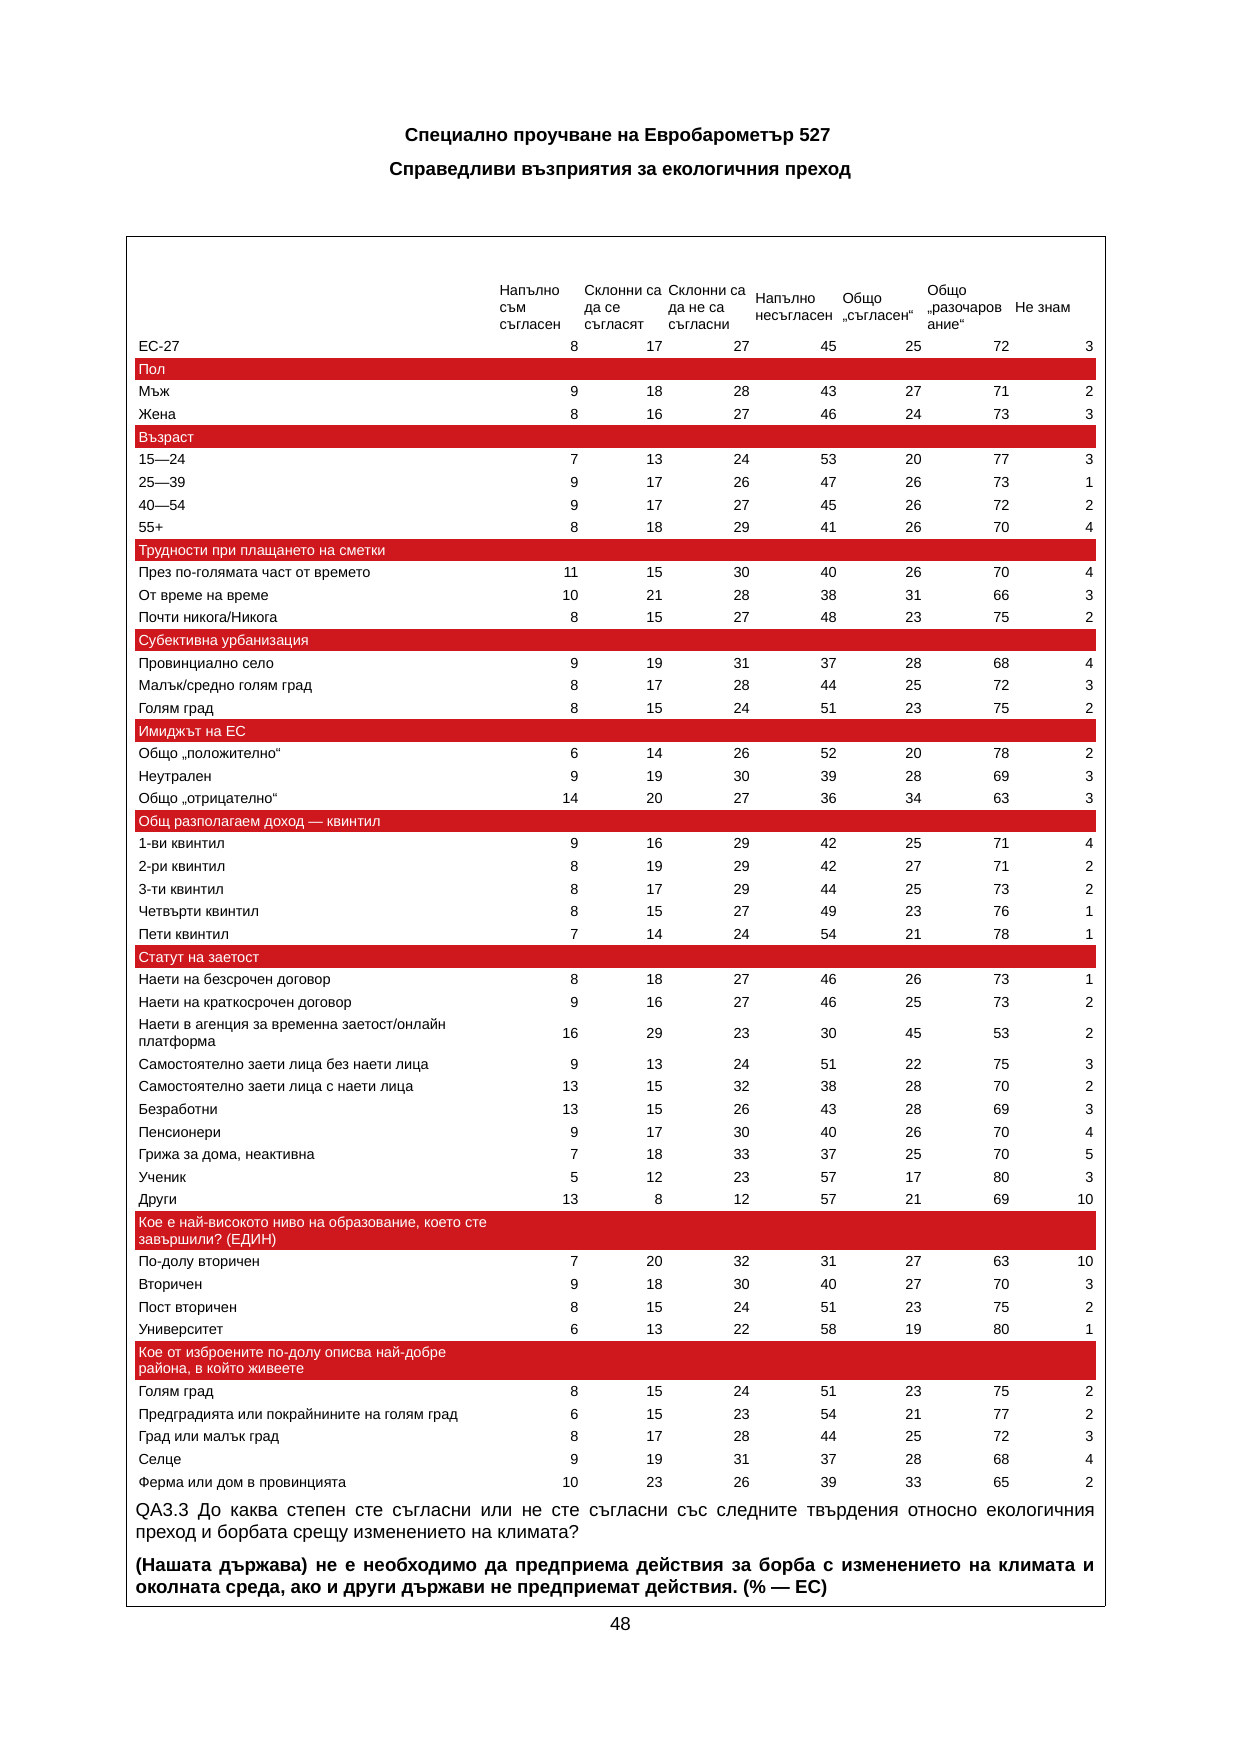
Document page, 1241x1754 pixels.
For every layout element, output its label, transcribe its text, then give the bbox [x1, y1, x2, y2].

table_cell [665, 629, 752, 651]
table_cell 33 [839, 1470, 924, 1493]
table_cell 16 [496, 1013, 581, 1052]
table_cell 3 [1012, 674, 1096, 697]
table_cell 29 [665, 516, 752, 538]
table_cell 51 [752, 1295, 839, 1318]
table_cell 24 [665, 697, 752, 719]
table_cell 9 [496, 493, 581, 516]
table_cell 78 [924, 742, 1012, 764]
table_cell 37 [752, 1143, 839, 1166]
table_cell 68 [924, 651, 1012, 674]
table_cell 30 [665, 561, 752, 584]
table_cell 76 [924, 900, 1012, 923]
table_cell [752, 539, 839, 561]
table_cell [924, 358, 1012, 380]
table_cell 1 [1012, 923, 1096, 945]
table_cell 72 [924, 674, 1012, 697]
table_cell 19 [581, 855, 665, 877]
table_cell 2 [1012, 878, 1096, 900]
table_cell Университет [135, 1318, 496, 1341]
table_cell [752, 629, 839, 651]
table_cell 28 [665, 1425, 752, 1448]
table_cell [752, 425, 839, 448]
text (Нашата държава) не е необходимо да предприема действия за борба с изменението на климата и околната среда, ако и други държави не предприемат действия. (% — ЕС) [135, 1554, 1096, 1597]
table_cell [665, 945, 752, 968]
table_cell [924, 1341, 1012, 1380]
table_cell 15 [581, 1075, 665, 1098]
table_cell Кое е най-високото ниво на образование, което сте завършили? (ЕДИН) [135, 1211, 496, 1250]
table_cell [581, 1211, 665, 1250]
table_cell [496, 719, 581, 742]
table_cell 24 [665, 1295, 752, 1318]
table_cell 16 [581, 991, 665, 1013]
table_cell 31 [752, 1250, 839, 1273]
table_cell 28 [665, 380, 752, 403]
table_cell 80 [924, 1318, 1012, 1341]
table_cell 15 [581, 1098, 665, 1120]
table_cell 1 [1012, 968, 1096, 991]
table_cell [924, 425, 1012, 448]
table_cell [924, 945, 1012, 968]
table_cell Наети в агенция за временна заетост/онлайн платформа [135, 1013, 496, 1052]
table_cell 19 [581, 1448, 665, 1470]
table_cell [1012, 539, 1096, 561]
table_cell 8 [496, 855, 581, 877]
table_cell 23 [665, 1013, 752, 1052]
table_cell [752, 1341, 839, 1380]
table_cell 17 [581, 878, 665, 900]
table_cell [665, 358, 752, 380]
table_cell 42 [752, 832, 839, 855]
table_cell 23 [839, 1295, 924, 1318]
table_cell 6 [496, 742, 581, 764]
table_cell 58 [752, 1318, 839, 1341]
table_cell 2 [1012, 1380, 1096, 1402]
table_cell 2 [1012, 697, 1096, 719]
table_cell 23 [665, 1166, 752, 1188]
table_cell 13 [496, 1188, 581, 1211]
table_cell [924, 629, 1012, 651]
table_cell 3 [1012, 765, 1096, 787]
table_cell 8 [496, 403, 581, 425]
table_cell Имиджът на ЕС [135, 719, 496, 742]
table_cell 25 [839, 674, 924, 697]
table_cell 57 [752, 1166, 839, 1188]
table_cell [839, 945, 924, 968]
table_cell 25—39 [135, 471, 496, 493]
table_cell 44 [752, 878, 839, 900]
table_cell 37 [752, 651, 839, 674]
table_cell 72 [924, 335, 1012, 358]
table_cell 72 [924, 493, 1012, 516]
table_cell 26 [665, 471, 752, 493]
table_cell 24 [665, 1053, 752, 1075]
table_cell Голям град [135, 697, 496, 719]
table_cell 28 [839, 1075, 924, 1098]
table_cell 73 [924, 991, 1012, 1013]
table_cell 8 [496, 1380, 581, 1402]
table_cell 4 [1012, 832, 1096, 855]
table_cell 3 [1012, 1425, 1096, 1448]
table_cell 10 [496, 584, 581, 606]
table_cell 13 [581, 448, 665, 471]
table_cell 24 [839, 403, 924, 425]
table_cell 19 [581, 651, 665, 674]
table_cell 46 [752, 968, 839, 991]
table_cell 21 [839, 1188, 924, 1211]
table_cell [581, 539, 665, 561]
table_cell 47 [752, 471, 839, 493]
table_cell 71 [924, 832, 1012, 855]
table_cell 25 [839, 335, 924, 358]
table_cell 5 [496, 1166, 581, 1188]
table_cell Вторичен [135, 1273, 496, 1295]
table_cell Безработни [135, 1098, 496, 1120]
table_cell 3 [1012, 1098, 1096, 1120]
table_cell 17 [581, 335, 665, 358]
table_cell Общ разполагаем доход — квинтил [135, 810, 496, 832]
table_cell 21 [839, 1403, 924, 1425]
table_cell 46 [752, 991, 839, 1013]
table_cell 8 [581, 1188, 665, 1211]
table_cell 14 [496, 787, 581, 810]
table_cell 75 [924, 606, 1012, 629]
table_cell 8 [496, 1425, 581, 1448]
table_cell Трудности при плащането на сметки [135, 539, 496, 561]
table_cell 26 [665, 742, 752, 764]
table_cell 6 [496, 1318, 581, 1341]
table_cell 27 [665, 606, 752, 629]
table_cell [496, 539, 581, 561]
table_cell 13 [581, 1053, 665, 1075]
table_cell [496, 810, 581, 832]
table_cell [752, 810, 839, 832]
table_cell 15 [581, 1403, 665, 1425]
table_cell По-долу вторичен [135, 1250, 496, 1273]
table_cell 2 [1012, 606, 1096, 629]
table_cell 14 [581, 923, 665, 945]
table_cell 18 [581, 968, 665, 991]
table_cell [839, 629, 924, 651]
table_cell [581, 810, 665, 832]
table_cell [924, 1211, 1012, 1250]
table_cell Малък/средно голям град [135, 674, 496, 697]
table_cell 25 [839, 1143, 924, 1166]
table_cell 51 [752, 1380, 839, 1402]
table_cell 29 [665, 878, 752, 900]
table_header Общо „разочарование“ [924, 279, 1012, 335]
table_cell 27 [839, 380, 924, 403]
table_cell 9 [496, 651, 581, 674]
table_cell 34 [839, 787, 924, 810]
table_cell [1012, 1341, 1096, 1380]
table_cell 28 [839, 765, 924, 787]
table_cell 12 [665, 1188, 752, 1211]
table_cell 15—24 [135, 448, 496, 471]
table_cell [496, 1211, 581, 1250]
table_cell 21 [839, 923, 924, 945]
table_cell Четвърти квинтил [135, 900, 496, 923]
table_cell 27 [839, 1250, 924, 1273]
table_cell 9 [496, 991, 581, 1013]
table_cell 40 [752, 1273, 839, 1295]
table_cell 4 [1012, 651, 1096, 674]
table_cell 12 [581, 1166, 665, 1188]
table_cell 27 [665, 403, 752, 425]
table_cell 65 [924, 1470, 1012, 1493]
table_cell 27 [665, 968, 752, 991]
table_cell 9 [496, 380, 581, 403]
table_cell [496, 1341, 581, 1380]
table_cell 2 [1012, 991, 1096, 1013]
table_cell 3 [1012, 1273, 1096, 1295]
table_cell Възраст [135, 425, 496, 448]
table_cell 63 [924, 1250, 1012, 1273]
table_cell 44 [752, 674, 839, 697]
table_cell [752, 945, 839, 968]
table_cell 18 [581, 380, 665, 403]
table_cell 70 [924, 516, 1012, 538]
table_cell 27 [839, 855, 924, 877]
table_cell 29 [665, 832, 752, 855]
table_cell 30 [752, 1013, 839, 1052]
table_cell 66 [924, 584, 1012, 606]
table_cell 7 [496, 1250, 581, 1273]
table_cell 31 [665, 1448, 752, 1470]
table_cell [665, 1341, 752, 1380]
table_cell [839, 1341, 924, 1380]
table_cell 10 [1012, 1188, 1096, 1211]
table_header Не знам [1012, 279, 1096, 335]
table_cell 70 [924, 1143, 1012, 1166]
table_cell Наети на безсрочен договор [135, 968, 496, 991]
table_cell 26 [839, 493, 924, 516]
table_cell 30 [665, 765, 752, 787]
table_cell 11 [496, 561, 581, 584]
table_cell [839, 539, 924, 561]
table_cell 46 [752, 403, 839, 425]
table_cell Самостоятелно заети лица с наети лица [135, 1075, 496, 1098]
table_cell 14 [581, 742, 665, 764]
table_cell 19 [581, 765, 665, 787]
table_cell 42 [752, 855, 839, 877]
table_cell 28 [839, 1448, 924, 1470]
table_cell 33 [665, 1143, 752, 1166]
table_cell 30 [665, 1273, 752, 1295]
table_cell [752, 719, 839, 742]
table_cell 71 [924, 380, 1012, 403]
table_cell 15 [581, 561, 665, 584]
table_cell 54 [752, 923, 839, 945]
table_cell 78 [924, 923, 1012, 945]
table_cell 13 [496, 1075, 581, 1098]
table_cell Град или малък град [135, 1425, 496, 1448]
table_cell 3 [1012, 584, 1096, 606]
table_cell 13 [496, 1098, 581, 1120]
table_cell 16 [581, 403, 665, 425]
table_cell 70 [924, 1120, 1012, 1143]
table_cell [665, 719, 752, 742]
text QA3.3 До каква степен сте съгласни или не сте съгласни със следните твърдения относно екологичния преход и борбата срещу изменението на климата? [135, 1499, 1096, 1542]
table_cell 43 [752, 380, 839, 403]
table_cell 24 [665, 923, 752, 945]
table_cell 43 [752, 1098, 839, 1120]
table_cell [665, 539, 752, 561]
table_cell 4 [1012, 1120, 1096, 1143]
table_cell [1012, 945, 1096, 968]
table_cell 10 [1012, 1250, 1096, 1273]
table_cell 48 [752, 606, 839, 629]
table_cell Статут на заетост [135, 945, 496, 968]
table_cell 26 [839, 516, 924, 538]
table_cell 3 [1012, 1166, 1096, 1188]
table_cell 45 [752, 493, 839, 516]
table_cell 9 [496, 1120, 581, 1143]
table_cell 51 [752, 697, 839, 719]
table_cell 9 [496, 1273, 581, 1295]
table_cell 15 [581, 606, 665, 629]
table_cell 69 [924, 1098, 1012, 1120]
table_cell 54 [752, 1403, 839, 1425]
table_cell 39 [752, 765, 839, 787]
table_cell 7 [496, 923, 581, 945]
table_cell [839, 358, 924, 380]
table_cell 1-ви квинтил [135, 832, 496, 855]
table_cell 4 [1012, 1448, 1096, 1470]
table_cell ЕС-27 [135, 335, 496, 358]
table_cell Жена [135, 403, 496, 425]
table_cell Селце [135, 1448, 496, 1470]
table_cell 28 [839, 651, 924, 674]
table_cell 27 [665, 335, 752, 358]
table_cell 24 [665, 448, 752, 471]
table_cell 7 [496, 448, 581, 471]
table_cell 3 [1012, 1053, 1096, 1075]
table_cell 17 [581, 674, 665, 697]
table_cell 3 [1012, 448, 1096, 471]
table_cell Наети на краткосрочен договор [135, 991, 496, 1013]
table_cell Други [135, 1188, 496, 1211]
table_cell [581, 629, 665, 651]
table_cell 1 [1012, 471, 1096, 493]
table_cell 17 [581, 1425, 665, 1448]
table_cell 70 [924, 1075, 1012, 1098]
table_cell [839, 425, 924, 448]
table_cell Общо „положително“ [135, 742, 496, 764]
table_cell 2 [1012, 1013, 1096, 1052]
table_cell 15 [581, 697, 665, 719]
table_cell Мъж [135, 380, 496, 403]
table_cell 19 [839, 1318, 924, 1341]
table_cell 15 [581, 1295, 665, 1318]
table_cell 25 [839, 991, 924, 1013]
table_cell 38 [752, 1075, 839, 1098]
table_cell 2 [1012, 742, 1096, 764]
table_cell 75 [924, 1053, 1012, 1075]
table_cell 8 [496, 674, 581, 697]
table_cell 3 [1012, 335, 1096, 358]
table_cell 23 [839, 697, 924, 719]
table_cell 9 [496, 765, 581, 787]
table_cell 73 [924, 471, 1012, 493]
table_cell [665, 1211, 752, 1250]
table_cell [924, 810, 1012, 832]
table_cell 75 [924, 697, 1012, 719]
table_cell 25 [839, 1425, 924, 1448]
table_cell 23 [839, 606, 924, 629]
table_cell [924, 539, 1012, 561]
table_cell [752, 358, 839, 380]
table_cell [1012, 358, 1096, 380]
table_cell 23 [581, 1470, 665, 1493]
table_cell Голям град [135, 1380, 496, 1402]
table_cell [1012, 1211, 1096, 1250]
table_cell 25 [839, 832, 924, 855]
table_cell 2 [1012, 855, 1096, 877]
table_cell 4 [1012, 516, 1096, 538]
table_cell 22 [665, 1318, 752, 1341]
table_cell 3-ти квинтил [135, 878, 496, 900]
table_cell 9 [496, 1053, 581, 1075]
table_cell 52 [752, 742, 839, 764]
table_cell 9 [496, 832, 581, 855]
table_cell 55+ [135, 516, 496, 538]
table_cell [665, 810, 752, 832]
table_cell 28 [665, 584, 752, 606]
table_cell [581, 1341, 665, 1380]
table_cell 2 [1012, 380, 1096, 403]
table_cell [839, 1211, 924, 1250]
table_cell 73 [924, 878, 1012, 900]
table_cell 72 [924, 1425, 1012, 1448]
table_cell 27 [665, 493, 752, 516]
table_cell 45 [752, 335, 839, 358]
table_cell [1012, 810, 1096, 832]
table_cell 20 [581, 787, 665, 810]
table_cell Пол [135, 358, 496, 380]
table_cell [581, 945, 665, 968]
table_cell 31 [665, 651, 752, 674]
table_cell 51 [752, 1053, 839, 1075]
table_cell 26 [665, 1098, 752, 1120]
table_cell 2 [1012, 1295, 1096, 1318]
table_cell 3 [1012, 403, 1096, 425]
table_cell 18 [581, 1273, 665, 1295]
table_cell Ферма или дом в провинцията [135, 1470, 496, 1493]
table_cell 63 [924, 787, 1012, 810]
table_cell 5 [1012, 1143, 1096, 1166]
table_cell 57 [752, 1188, 839, 1211]
table_cell 68 [924, 1448, 1012, 1470]
table_cell 77 [924, 1403, 1012, 1425]
table_cell [496, 358, 581, 380]
table_cell 15 [581, 1380, 665, 1402]
table_cell 73 [924, 403, 1012, 425]
table_cell 26 [665, 1470, 752, 1493]
table_cell 53 [924, 1013, 1012, 1052]
table_cell [581, 719, 665, 742]
table_cell [839, 810, 924, 832]
table_cell 23 [839, 1380, 924, 1402]
table_cell [1012, 629, 1096, 651]
table_cell Самостоятелно заети лица без наети лица [135, 1053, 496, 1075]
table_cell 36 [752, 787, 839, 810]
table_cell Ученик [135, 1166, 496, 1188]
table_cell [1012, 719, 1096, 742]
table_cell 8 [496, 697, 581, 719]
table_cell [839, 719, 924, 742]
table_cell 2 [1012, 1075, 1096, 1098]
table_cell 17 [581, 471, 665, 493]
table_cell [752, 1211, 839, 1250]
table_cell 26 [839, 968, 924, 991]
table_cell 45 [839, 1013, 924, 1052]
table_header [135, 279, 496, 335]
table_cell 10 [496, 1470, 581, 1493]
table_cell 17 [581, 1120, 665, 1143]
table_cell 27 [839, 1273, 924, 1295]
table_cell 20 [839, 742, 924, 764]
table_cell 8 [496, 878, 581, 900]
table_cell 2 [1012, 1403, 1096, 1425]
table_cell 38 [752, 584, 839, 606]
table_cell 77 [924, 448, 1012, 471]
table_cell Провинциално село [135, 651, 496, 674]
table_cell 27 [665, 900, 752, 923]
table_cell [496, 629, 581, 651]
table_cell [924, 719, 1012, 742]
table_cell 27 [665, 991, 752, 1013]
table_header Общо „съгласен“ [839, 279, 924, 335]
table_cell 13 [581, 1318, 665, 1341]
table_cell 8 [496, 516, 581, 538]
table_cell 39 [752, 1470, 839, 1493]
table_cell Пенсионери [135, 1120, 496, 1143]
table_cell 3 [1012, 787, 1096, 810]
table_header Напълно съм съгласен [496, 279, 581, 335]
table_cell 29 [581, 1013, 665, 1052]
table_cell 2 [1012, 1470, 1096, 1493]
table_cell Почти никога/Никога [135, 606, 496, 629]
table_cell 40—54 [135, 493, 496, 516]
table_cell 15 [581, 900, 665, 923]
table_cell 20 [581, 1250, 665, 1273]
table_cell Пост вторичен [135, 1295, 496, 1318]
table_header Склонни са да се съгласят [581, 279, 665, 335]
table_cell 53 [752, 448, 839, 471]
table_cell 40 [752, 1120, 839, 1143]
table_cell 8 [496, 968, 581, 991]
table_cell 28 [839, 1098, 924, 1120]
table_cell 28 [665, 674, 752, 697]
table_cell 2-ри квинтил [135, 855, 496, 877]
table_cell Грижа за дома, неактивна [135, 1143, 496, 1166]
table_cell [496, 425, 581, 448]
table_cell 24 [665, 1380, 752, 1402]
table_cell 21 [581, 584, 665, 606]
table_cell 23 [665, 1403, 752, 1425]
table_cell 9 [496, 471, 581, 493]
table_cell Кое от изброените по-долу описва най-добре района, в който живеете [135, 1341, 496, 1380]
table_cell През по-голямата част от времето [135, 561, 496, 584]
table_cell 18 [581, 516, 665, 538]
table_header Напълно несъгласен [752, 279, 839, 335]
table_cell Неутрален [135, 765, 496, 787]
table_cell 41 [752, 516, 839, 538]
table_cell 40 [752, 561, 839, 584]
table_cell 32 [665, 1250, 752, 1273]
table_cell 1 [1012, 1318, 1096, 1341]
table_cell 17 [839, 1166, 924, 1188]
table_cell 17 [581, 493, 665, 516]
table_cell Субективна урбанизация [135, 629, 496, 651]
table_cell 49 [752, 900, 839, 923]
table_cell [581, 425, 665, 448]
table_cell 9 [496, 1448, 581, 1470]
table_cell 32 [665, 1075, 752, 1098]
table_cell 22 [839, 1053, 924, 1075]
table_cell 4 [1012, 561, 1096, 584]
table_cell 8 [496, 1295, 581, 1318]
table_cell [496, 945, 581, 968]
table_cell 26 [839, 471, 924, 493]
table_cell 70 [924, 561, 1012, 584]
table_cell 2 [1012, 493, 1096, 516]
table_cell 44 [752, 1425, 839, 1448]
table_cell [665, 425, 752, 448]
table_cell 70 [924, 1273, 1012, 1295]
table_cell 37 [752, 1448, 839, 1470]
table_cell 75 [924, 1380, 1012, 1402]
table_cell Пети квинтил [135, 923, 496, 945]
table_cell 31 [839, 584, 924, 606]
table_cell От време на време [135, 584, 496, 606]
table_cell 23 [839, 900, 924, 923]
table_cell 8 [496, 900, 581, 923]
table_cell 8 [496, 335, 581, 358]
table_cell 20 [839, 448, 924, 471]
table_cell 7 [496, 1143, 581, 1166]
table_cell 69 [924, 1188, 1012, 1211]
table_cell [581, 358, 665, 380]
table_cell 80 [924, 1166, 1012, 1188]
table_cell 26 [839, 1120, 924, 1143]
table_cell 73 [924, 968, 1012, 991]
table_cell 29 [665, 855, 752, 877]
table_header Склонни са да не са съгласни [665, 279, 752, 335]
table_cell 25 [839, 878, 924, 900]
table_cell 27 [665, 787, 752, 810]
table_cell 71 [924, 855, 1012, 877]
table_cell 30 [665, 1120, 752, 1143]
table_cell 1 [1012, 900, 1096, 923]
table_cell 8 [496, 606, 581, 629]
table_cell 6 [496, 1403, 581, 1425]
table_cell 26 [839, 561, 924, 584]
table_cell 18 [581, 1143, 665, 1166]
table_cell 16 [581, 832, 665, 855]
table_cell 75 [924, 1295, 1012, 1318]
table_cell Общо „отрицателно“ [135, 787, 496, 810]
table_cell Предградията или покрайнините на голям град [135, 1403, 496, 1425]
table_cell 69 [924, 765, 1012, 787]
table_cell [1012, 425, 1096, 448]
